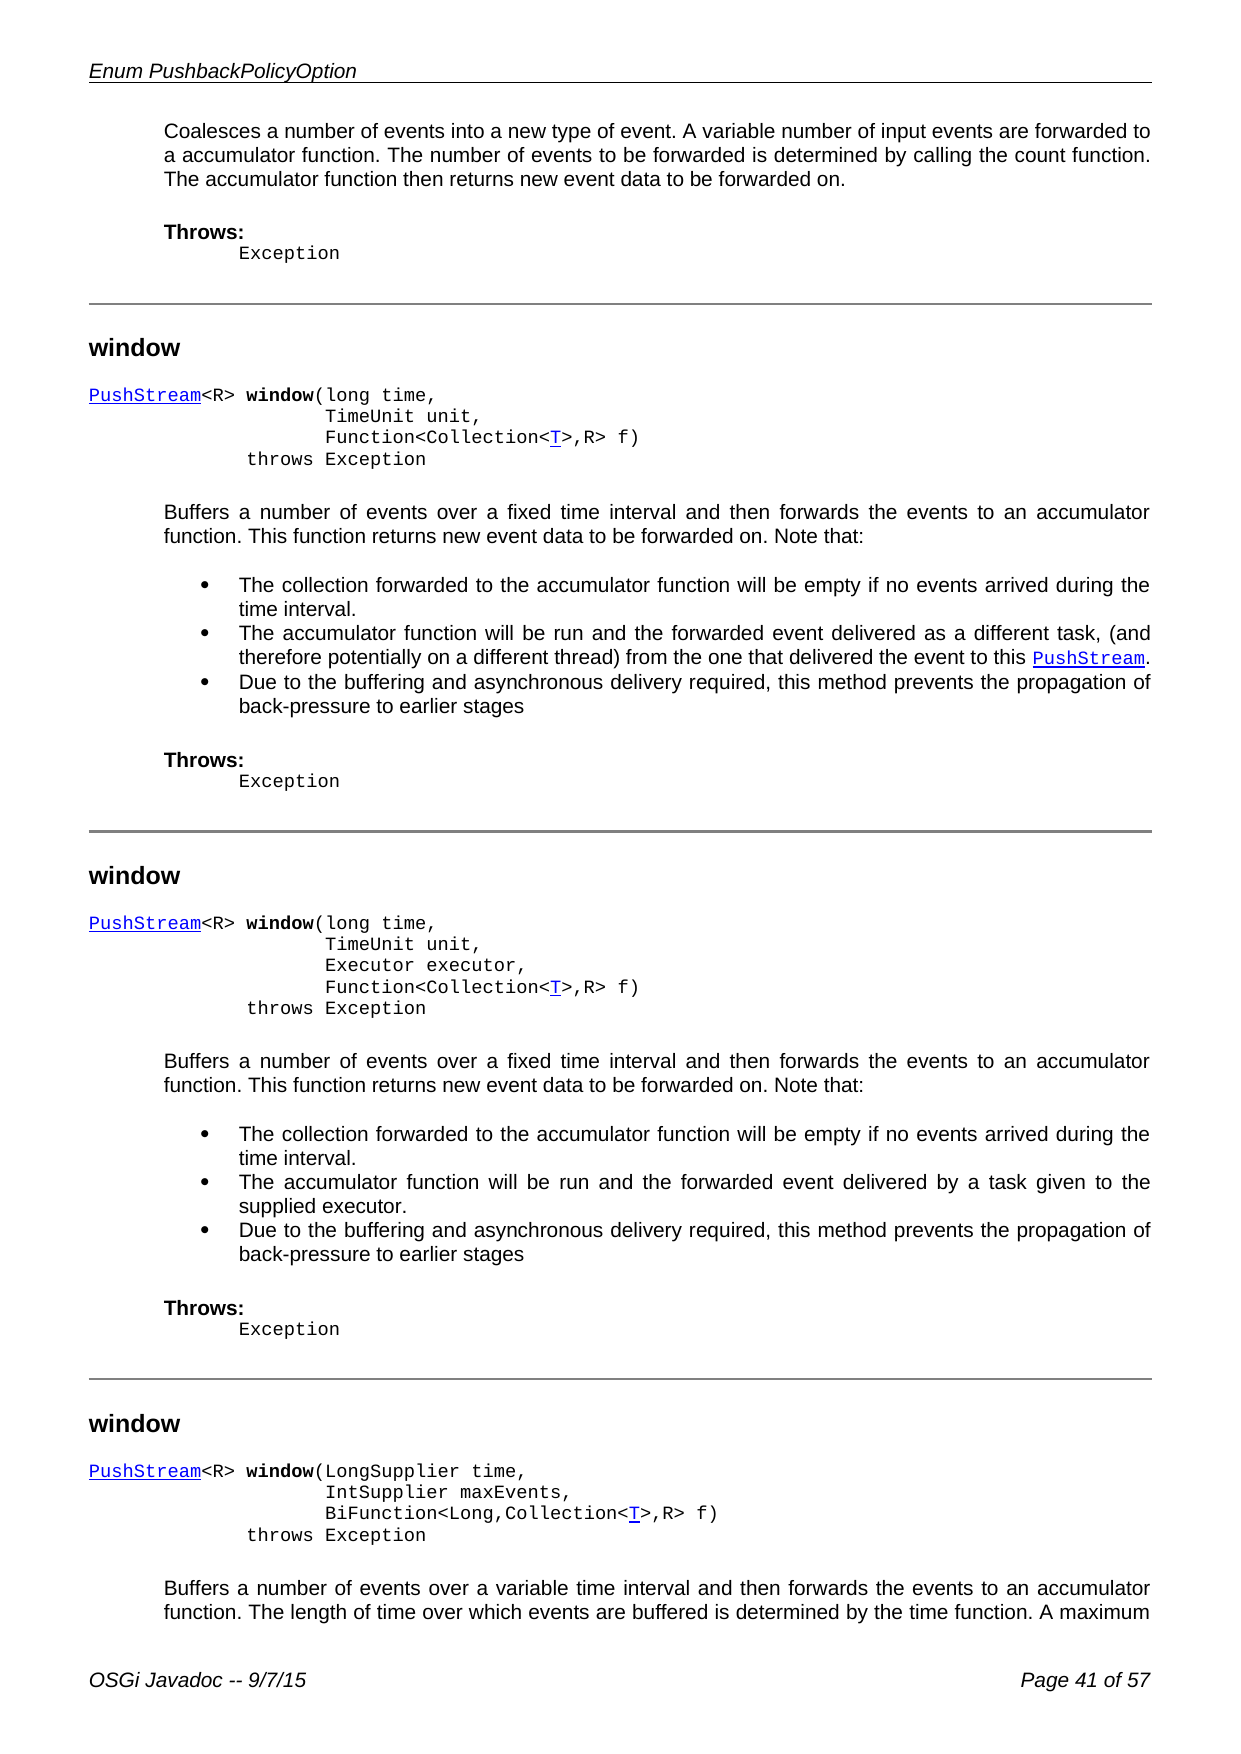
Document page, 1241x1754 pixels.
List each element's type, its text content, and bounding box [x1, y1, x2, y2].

text Exception [238, 1319, 1152, 1341]
text Exception [238, 771, 1152, 793]
subtitle window [88, 1409, 1152, 1437]
list Due to the buffering and asynchronous delivery required, this method prevents the propagation of back-pressure to earlier stages [201, 670, 1152, 718]
subtitle window [88, 861, 1152, 889]
text Buffers a number of events over a fixed time interval and then forwards the events to an accumulator function. This function returns new event data to be forwarded on. Note that: [163, 1049, 1152, 1097]
text Exception [238, 243, 1152, 265]
text Throws: [163, 1295, 1152, 1319]
text Coalesces a number of events into a new type of event. A variable number of input events are forwarded to a accumulator function. The number of events to be forwarded is determined by calling the count function. The accumulator function then returns new event data to be forwarded on. [163, 118, 1152, 190]
text Buffers a number of events over a fixed time interval and then forwards the events to an accumulator function. This function returns new event data to be forwarded on. Note that: [163, 500, 1152, 548]
text Throws: [163, 219, 1152, 243]
subtitle window [88, 333, 1152, 362]
list The accumulator function will be run and the forwarded event delivered by a task given to the supplied executor. [201, 1170, 1152, 1218]
text PushStream<R> window(long time, TimeUnit unit, Executor executor, Function<Collection<T>,R> f) throws Exception [88, 914, 1152, 1020]
list The collection forwarded to the accumulator function will be empty if no events arrived during the time interval. [201, 1122, 1152, 1170]
text Throws: [163, 747, 1152, 771]
text PushStream<R> window(LongSupplier time, IntSupplier maxEvents, BiFunction<Long,Collection<T>,R> f) throws Exception [88, 1462, 1152, 1547]
text PushStream<R> window(long time, TimeUnit unit, Function<Collection<T>,R> f) throws Exception [88, 386, 1152, 471]
list The accumulator function will be run and the forwarded event delivered as a different task, (and therefore potentially on a different thread) from the one that delivered the event to this PushStream. [201, 621, 1152, 670]
text Buffers a number of events over a variable time interval and then forwards the events to an accumulator function. The length of time over which events are buffered is determined by the time function. A maximum [163, 1576, 1152, 1624]
list Due to the buffering and asynchronous delivery required, this method prevents the propagation of back-pressure to earlier stages [201, 1218, 1152, 1266]
list The collection forwarded to the accumulator function will be empty if no events arrived during the time interval. [201, 573, 1152, 621]
